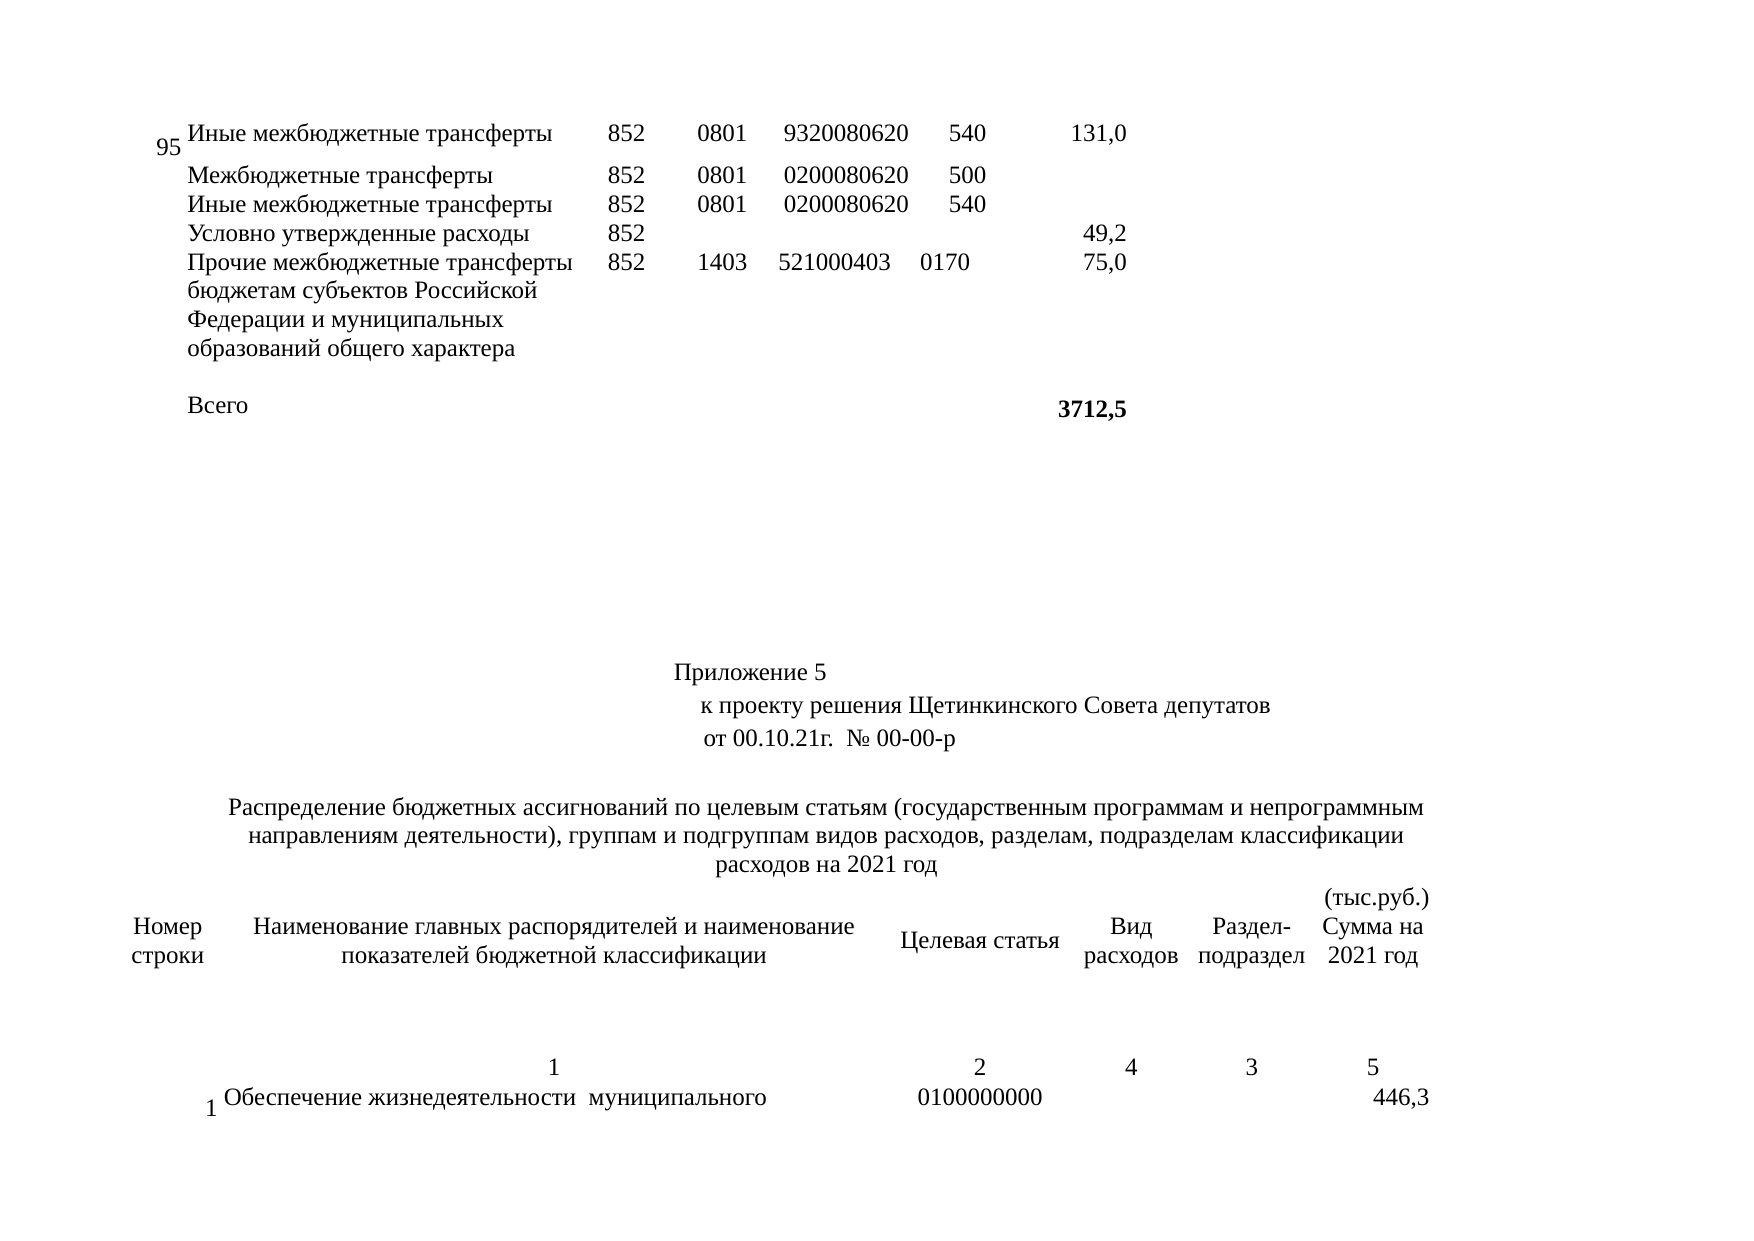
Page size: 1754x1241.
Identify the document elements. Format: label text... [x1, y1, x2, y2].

table_cell [1190, 1083, 1313, 1122]
table_cell 0801 [669, 118, 775, 160]
table_cell Целевая статья [888, 911, 1072, 968]
table_cell 3 [1190, 1050, 1313, 1082]
table_cell [115, 160, 184, 189]
table_cell Иные межбюджетные трансферты [184, 189, 583, 218]
table_cell [1314, 969, 1432, 1050]
table_cell 75,0 [1018, 247, 1130, 390]
table_cell (тыс.руб.) [1314, 878, 1432, 911]
table_cell 4 [1073, 1050, 1189, 1082]
table_cell 9320080620 [775, 118, 917, 160]
table_cell Межбюджетные трансферты [184, 160, 583, 189]
table_cell [115, 390, 184, 423]
table_cell [669, 218, 775, 247]
table_cell 0801 [669, 189, 775, 218]
table_header Приложение 5 [220, 653, 1432, 686]
table_cell 500 [917, 160, 1017, 189]
table_cell [888, 878, 1072, 911]
table_cell [1190, 969, 1313, 1050]
table_cell 446,3 [1314, 1083, 1432, 1122]
table_cell [115, 218, 184, 247]
table_cell [917, 390, 1017, 423]
table_cell 1403 [669, 247, 775, 390]
table_cell 0200080620 [775, 160, 917, 189]
table_cell [775, 218, 917, 247]
table_cell 0200080620 [775, 189, 917, 218]
table_cell Распределение бюджетных ассигнований по целевым статьям (государственным программам и непрограммным направлениям деятельности), группам и подгруппам видов расходов, разделам, подразделам классификации расходов на 2021 год [220, 752, 1432, 878]
table_cell [1018, 160, 1130, 189]
table_cell Вид расходов [1073, 911, 1189, 968]
table_cell 0801 [669, 160, 775, 189]
table_cell к проекту решения Щетинкинского Совета депутатов [220, 686, 1432, 719]
table_cell [1190, 878, 1313, 911]
table_cell 540 [917, 118, 1017, 160]
table_cell [1018, 189, 1130, 218]
table_cell [1073, 1083, 1189, 1122]
table_cell 1 [115, 1083, 220, 1122]
table_cell 852 [584, 189, 669, 218]
table_cell [917, 218, 1017, 247]
table_cell [584, 390, 669, 423]
table_cell 131,0 [1018, 118, 1130, 160]
table_cell Наименование главных распорядителей и наименование показателей бюджетной классификации [220, 911, 887, 968]
table_cell [115, 969, 220, 1050]
table_cell от 00.10.21г. № 00-00-р [220, 719, 1432, 752]
table_cell 49,2 [1018, 218, 1130, 247]
table_cell [115, 752, 220, 878]
table_cell 0100000000 [888, 1083, 1072, 1122]
table_cell [1073, 969, 1189, 1050]
table_cell [220, 969, 887, 1050]
table_cell 5 [1314, 1050, 1432, 1082]
table_cell [115, 878, 220, 911]
table_cell [115, 247, 184, 390]
table_cell 852 [584, 218, 669, 247]
table_cell 3712,5 [1018, 390, 1130, 423]
table_cell 95 [115, 118, 184, 160]
table_cell [115, 686, 220, 719]
table_cell Прочие межбюджетные трансферты бюджетам субъектов Российской Федерации и муниципальных образований общего характера [184, 247, 583, 390]
table_cell [220, 878, 887, 911]
table_cell [115, 1050, 220, 1082]
table_cell Номер строки [115, 911, 220, 968]
table_cell 852 [584, 160, 669, 189]
table_cell Иные межбюджетные трансферты [184, 118, 583, 160]
table_cell [115, 719, 220, 752]
table_cell Всего [184, 390, 583, 423]
table_cell 852 [584, 118, 669, 160]
table_cell 0170 [917, 247, 1017, 390]
table_header [115, 653, 220, 686]
table_cell [115, 189, 184, 218]
table_cell 1 [220, 1050, 887, 1082]
table_cell 852 [584, 247, 669, 390]
table_cell Раздел-подраздел [1190, 911, 1313, 968]
table_cell 2 [888, 1050, 1072, 1082]
table_cell [1073, 878, 1189, 911]
table_cell [669, 390, 775, 423]
table_cell [775, 390, 917, 423]
table_cell [888, 969, 1072, 1050]
table_cell 521000403 [775, 247, 917, 390]
table_cell Условно утвержденные расходы [184, 218, 583, 247]
table_cell Обеспечение жизнедеятельности муниципального [220, 1083, 887, 1122]
table_cell Сумма на 2021 год [1314, 911, 1432, 968]
table_cell 540 [917, 189, 1017, 218]
